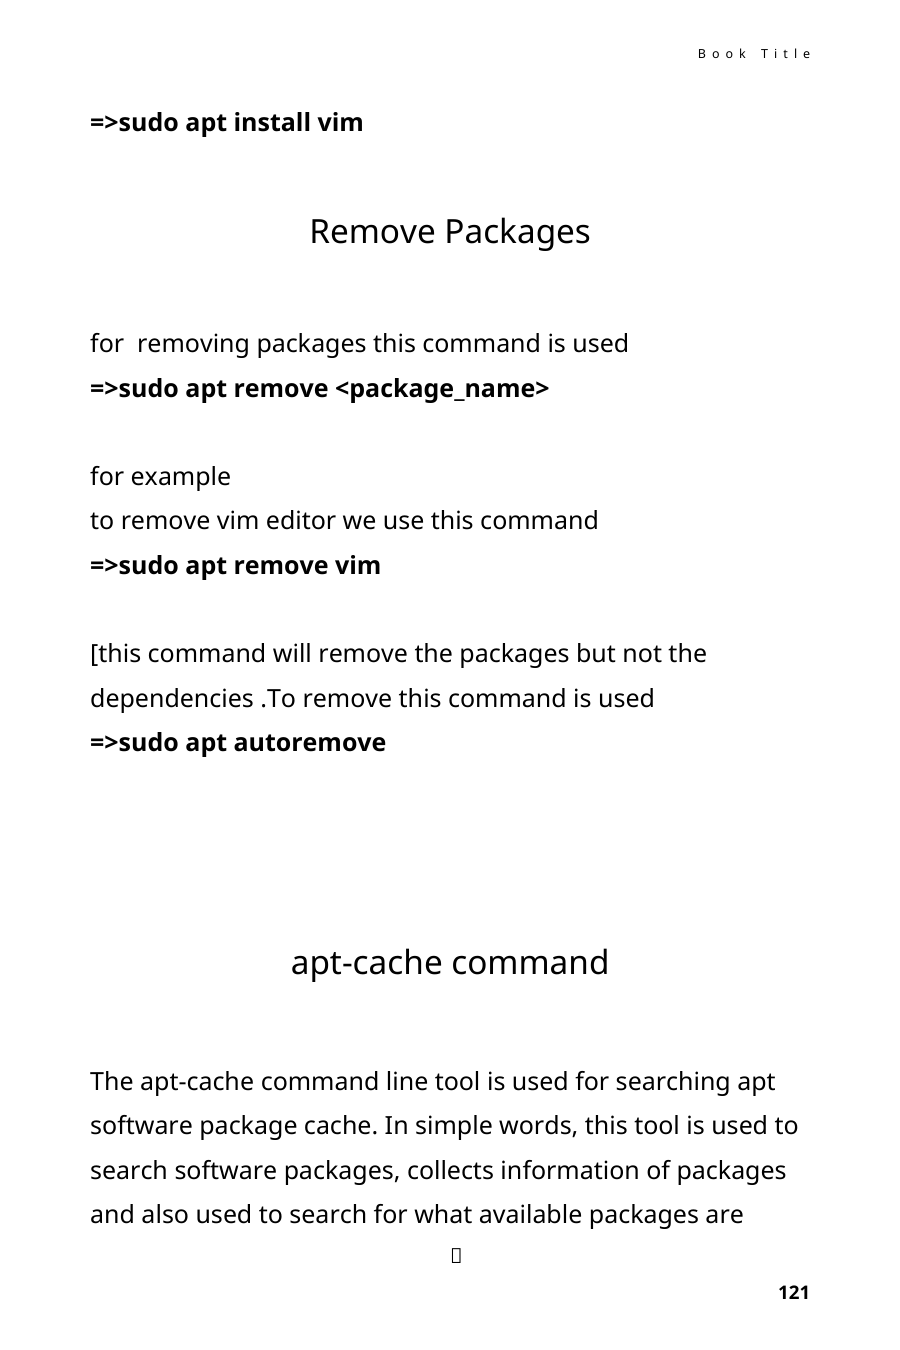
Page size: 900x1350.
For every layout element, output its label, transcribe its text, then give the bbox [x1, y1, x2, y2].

text for removing packages this command is used [90, 326, 810, 360]
text =>sudo apt autoremove [90, 724, 810, 759]
text =>sudo apt remove vim [90, 547, 810, 582]
text The apt-cache command line tool is used for searching apt software package cache. In simple words, this tool is used to search software packages, collects information of packages and also used to search for what available packages are [90, 1064, 810, 1231]
text [this command will remove the packages but not the dependencies .To remove this command is used [90, 636, 810, 714]
text Remove Packages [90, 208, 810, 254]
text apt-cache command [90, 938, 810, 984]
text for example [90, 459, 810, 493]
text =>sudo apt remove <package_name> [90, 370, 810, 404]
text =>sudo apt install vim [90, 105, 810, 139]
text to remove vim editor we use this command [90, 503, 810, 537]
